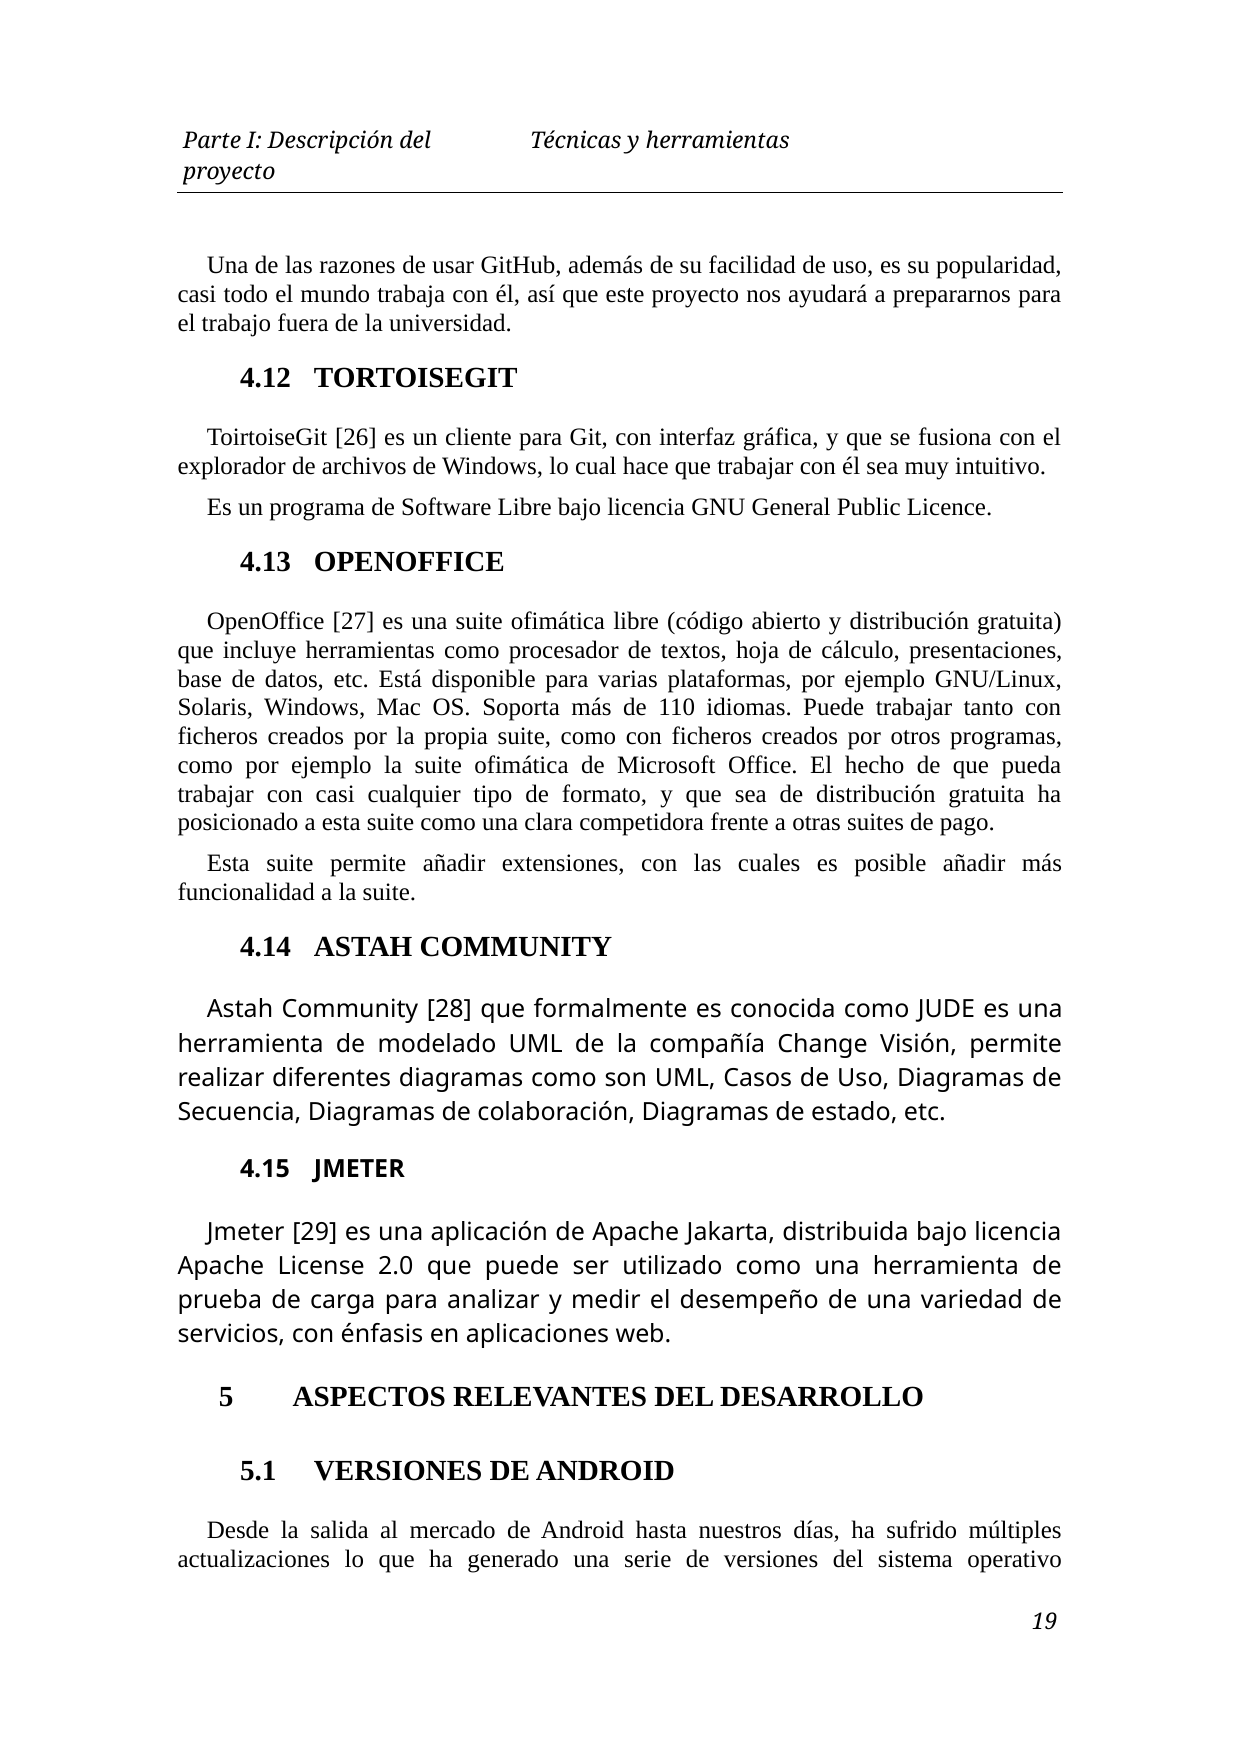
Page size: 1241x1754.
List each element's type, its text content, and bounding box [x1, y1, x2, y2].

text OpenOffice [27] es una suite ofimática libre (código abierto y distribución gratuita) que incluye herramientas como procesador de textos, hoja de cálculo, presentaciones, base de datos, etc. Está disponible para varias plataformas, por ejemplo GNU/Linux, Solaris, Windows, Mac OS. Soporta más de 110 idiomas. Puede trabajar tanto con ficheros creados por la propia suite, como con ficheros creados por otros programas, como por ejemplo la suite ofimática de Microsoft Office. El hecho de que pueda trabajar con casi cualquier tipo de formato, y que sea de distribución gratuita ha posicionado a esta suite como una clara competidora frente a otras suites de pago. [177, 606, 1063, 836]
subtitle Astah Community [240, 929, 1063, 962]
text Una de las razones de usar GitHub, además de su facilidad de uso, es su popularidad, casi todo el mundo trabaja con él, así que este proyecto nos ayudará a prepararnos para el trabajo fuera de la universidad. [177, 250, 1063, 337]
text Jmeter [29] es una aplicación de Apache Jakarta, distribuida bajo licencia Apache License 2.0 que puede ser utilizado como una herramienta de prueba de carga para analizar y medir el desempeño de una variedad de servicios, con énfasis en aplicaciones web. [177, 1214, 1063, 1350]
text ToirtoiseGit [26] es un cliente para Git, con interfaz gráfica, y que se fusiona con el explorador de archivos de Windows, lo cual hace que trabajar con él sea muy intuitivo. [177, 422, 1063, 480]
subtitle TortoiseGit [240, 360, 1063, 394]
text Astah Community [28] que formalmente es conocida como JUDE es una herramienta de modelado UML de la compañía Change Visión, permite realizar diferentes diagramas como son UML, Casos de Uso, Diagramas de Secuencia, Diagramas de colaboración, Diagramas de estado, etc. [177, 991, 1063, 1127]
subtitle Jmeter [240, 1151, 1063, 1185]
text Desde la salida al mercado de Android hasta nuestros días, ha sufrido múltiples actualizaciones lo que ha generado una serie de versiones del sistema operativo [177, 1516, 1063, 1573]
subtitle OpenOffice [240, 544, 1063, 577]
text Esta suite permite añadir extensiones, con las cuales es posible añadir más funcionalidad a la suite. [177, 848, 1063, 905]
subtitle Aspectos relevantes del desarrollo [218, 1379, 1063, 1413]
subtitle Versiones de Android [240, 1453, 1063, 1487]
text Es un programa de Software Libre bajo licencia GNU General Public Licence. [177, 492, 1063, 520]
